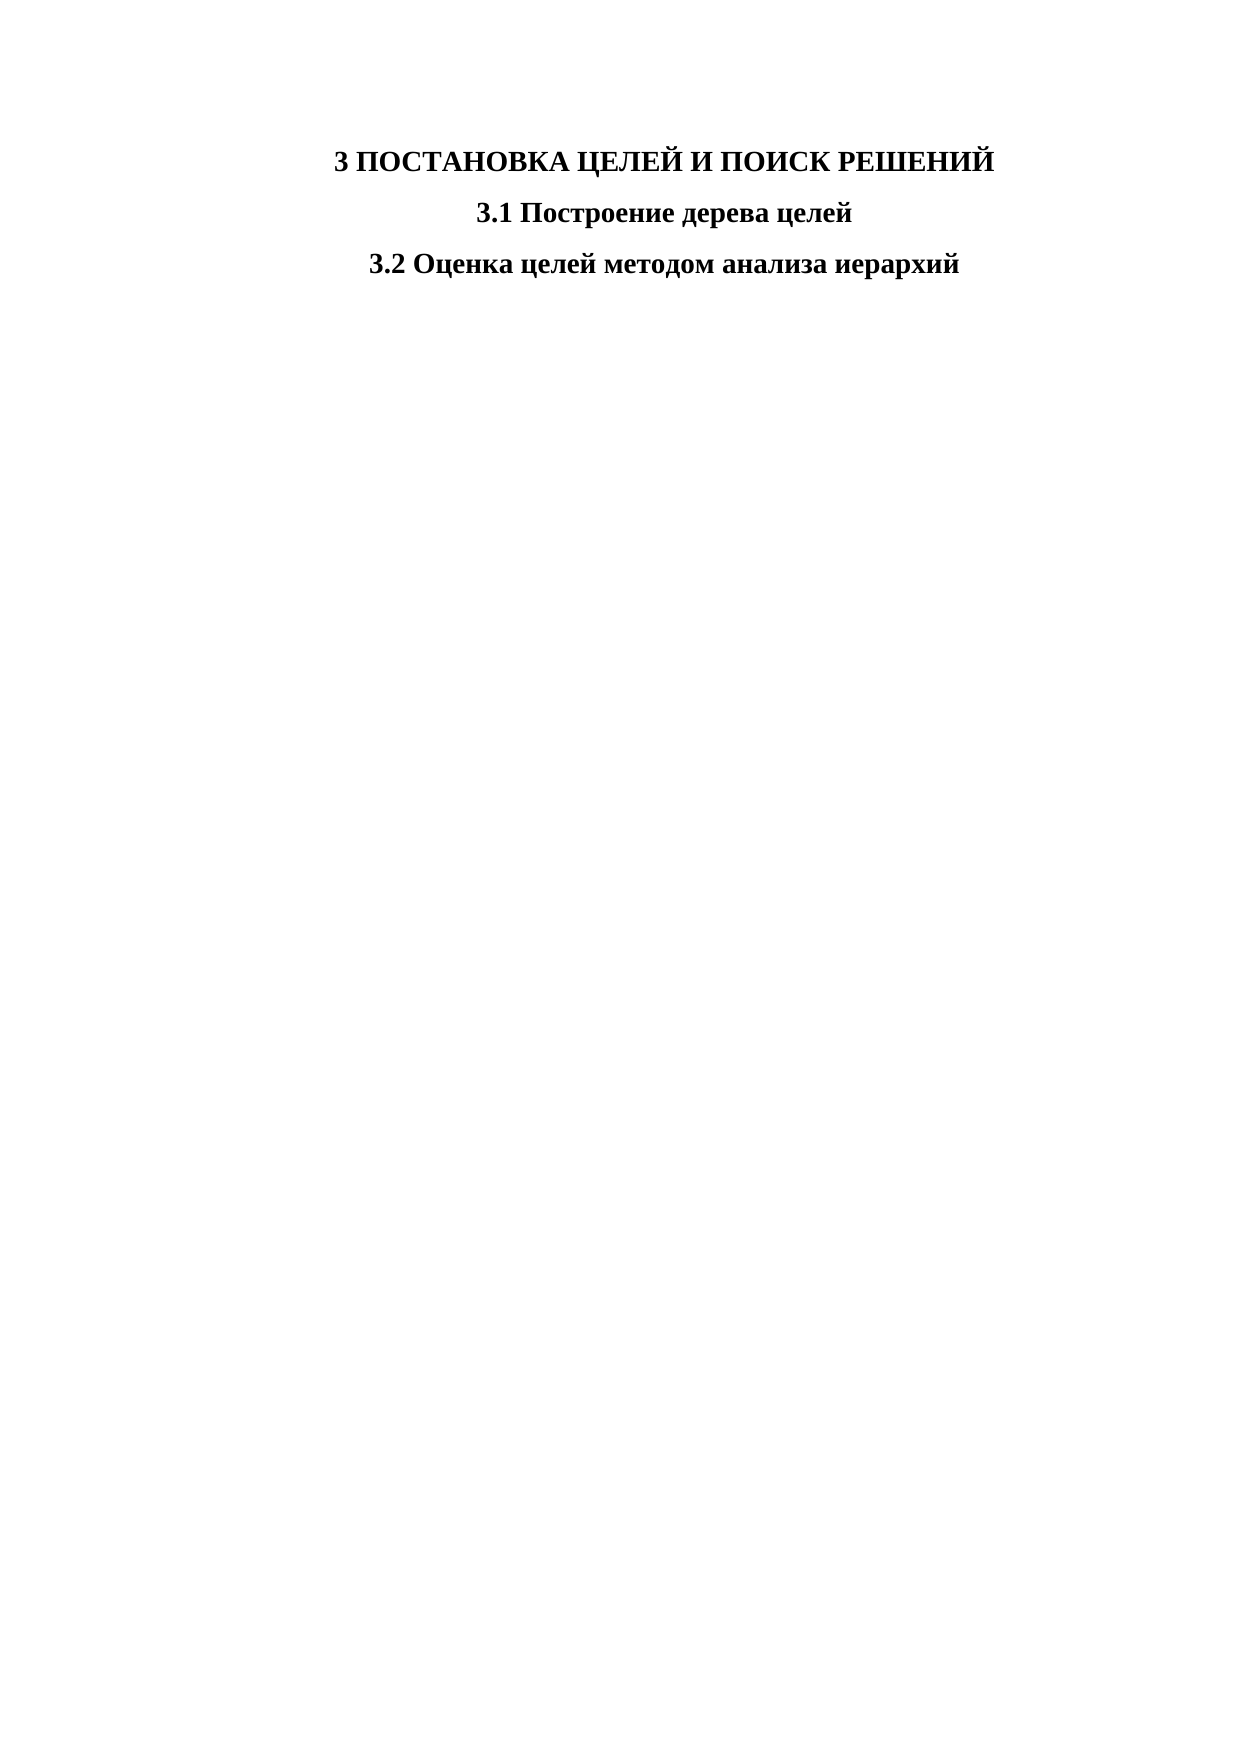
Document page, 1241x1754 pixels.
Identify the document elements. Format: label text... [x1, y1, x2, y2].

subtitle 3.1 Построение дерева целей [177, 195, 1152, 228]
subtitle 3.2 Оценка целей методом анализа иерархий [177, 246, 1152, 279]
subtitle 3 ПОСТАНОВКА ЦЕЛЕЙ И ПОИСК РЕШЕНИЙ [177, 144, 1152, 178]
